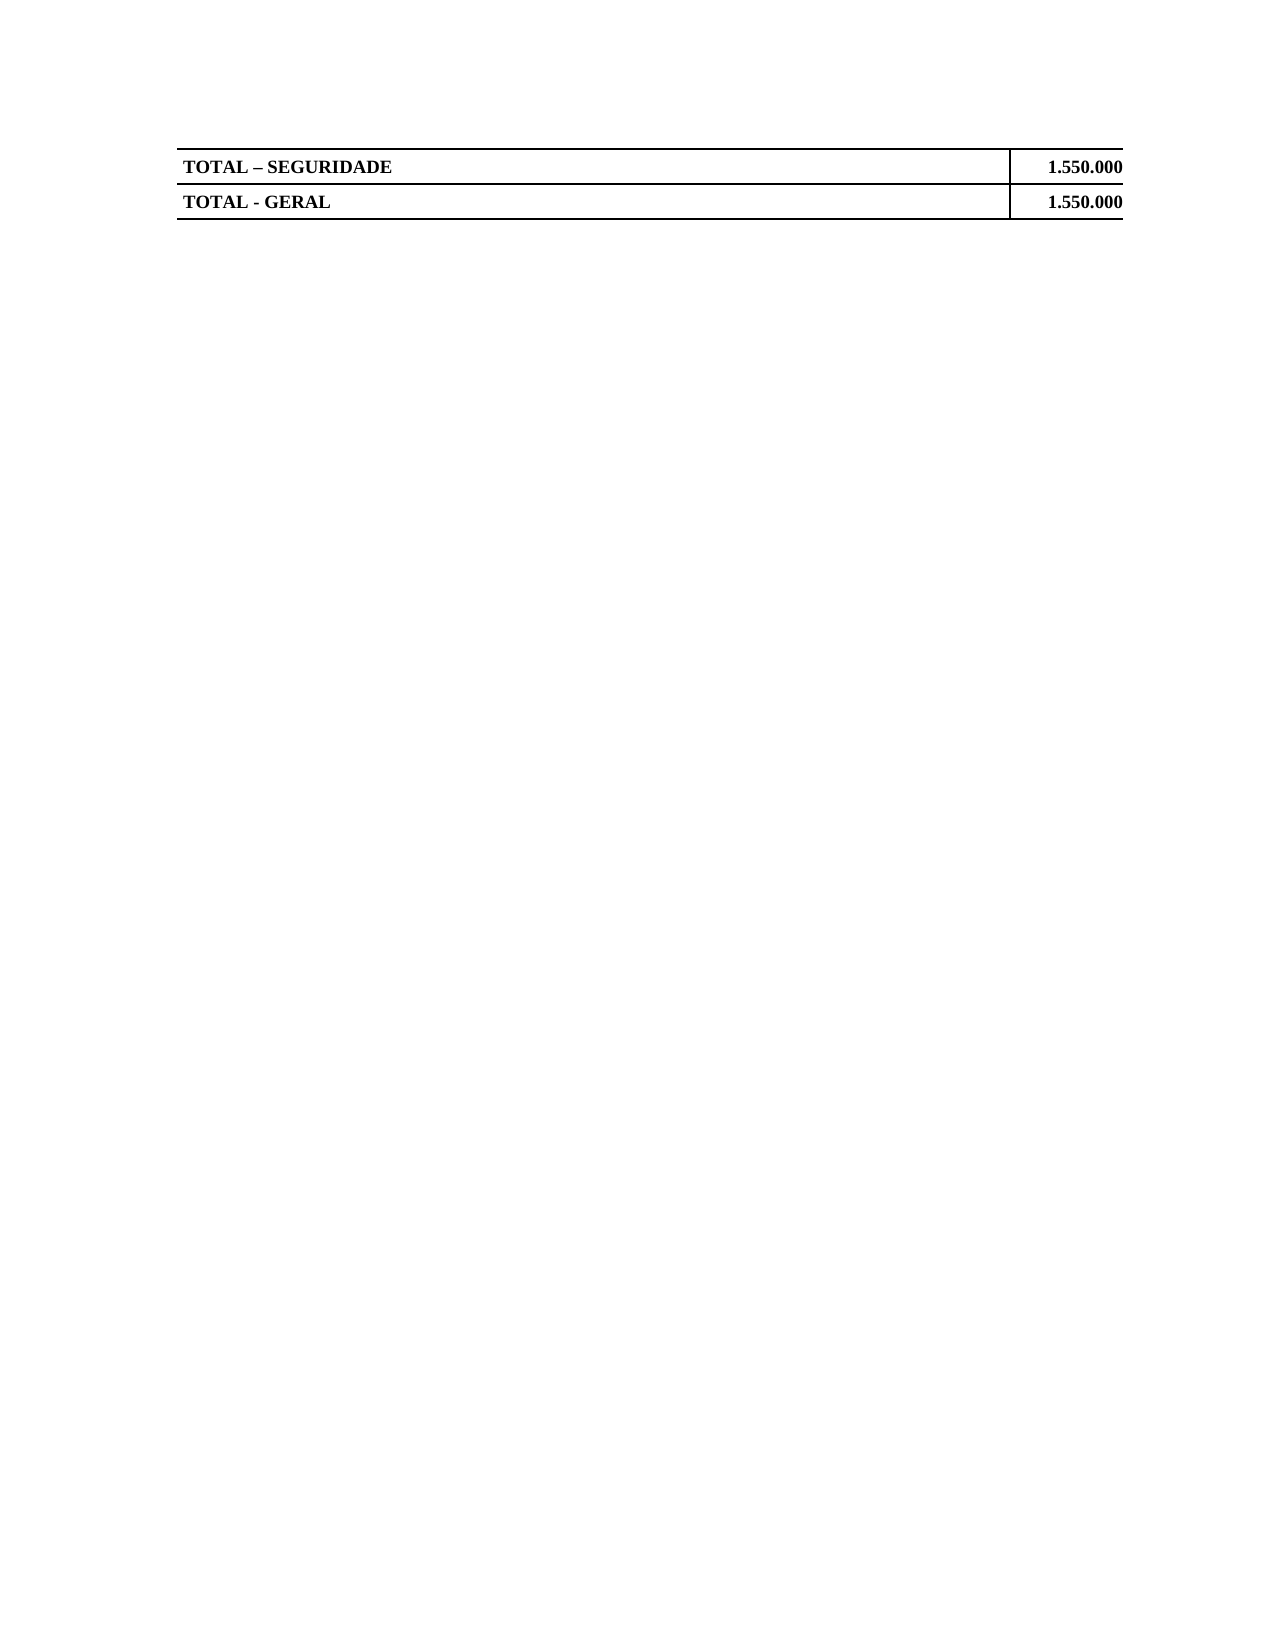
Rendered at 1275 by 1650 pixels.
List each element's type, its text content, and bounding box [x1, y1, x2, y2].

table_cell 1.550.000 [1011, 185, 1123, 218]
table_cell [1123, 148, 1200, 183]
table_cell TOTAL – SEGURIDADE [177, 150, 1009, 183]
table_cell [177, 220, 1009, 253]
table_cell [1123, 218, 1200, 253]
table_cell [1123, 183, 1200, 218]
table_cell [1010, 220, 1123, 253]
table_cell 1.550.000 [1011, 150, 1123, 183]
table_cell TOTAL - GERAL [177, 185, 1009, 218]
